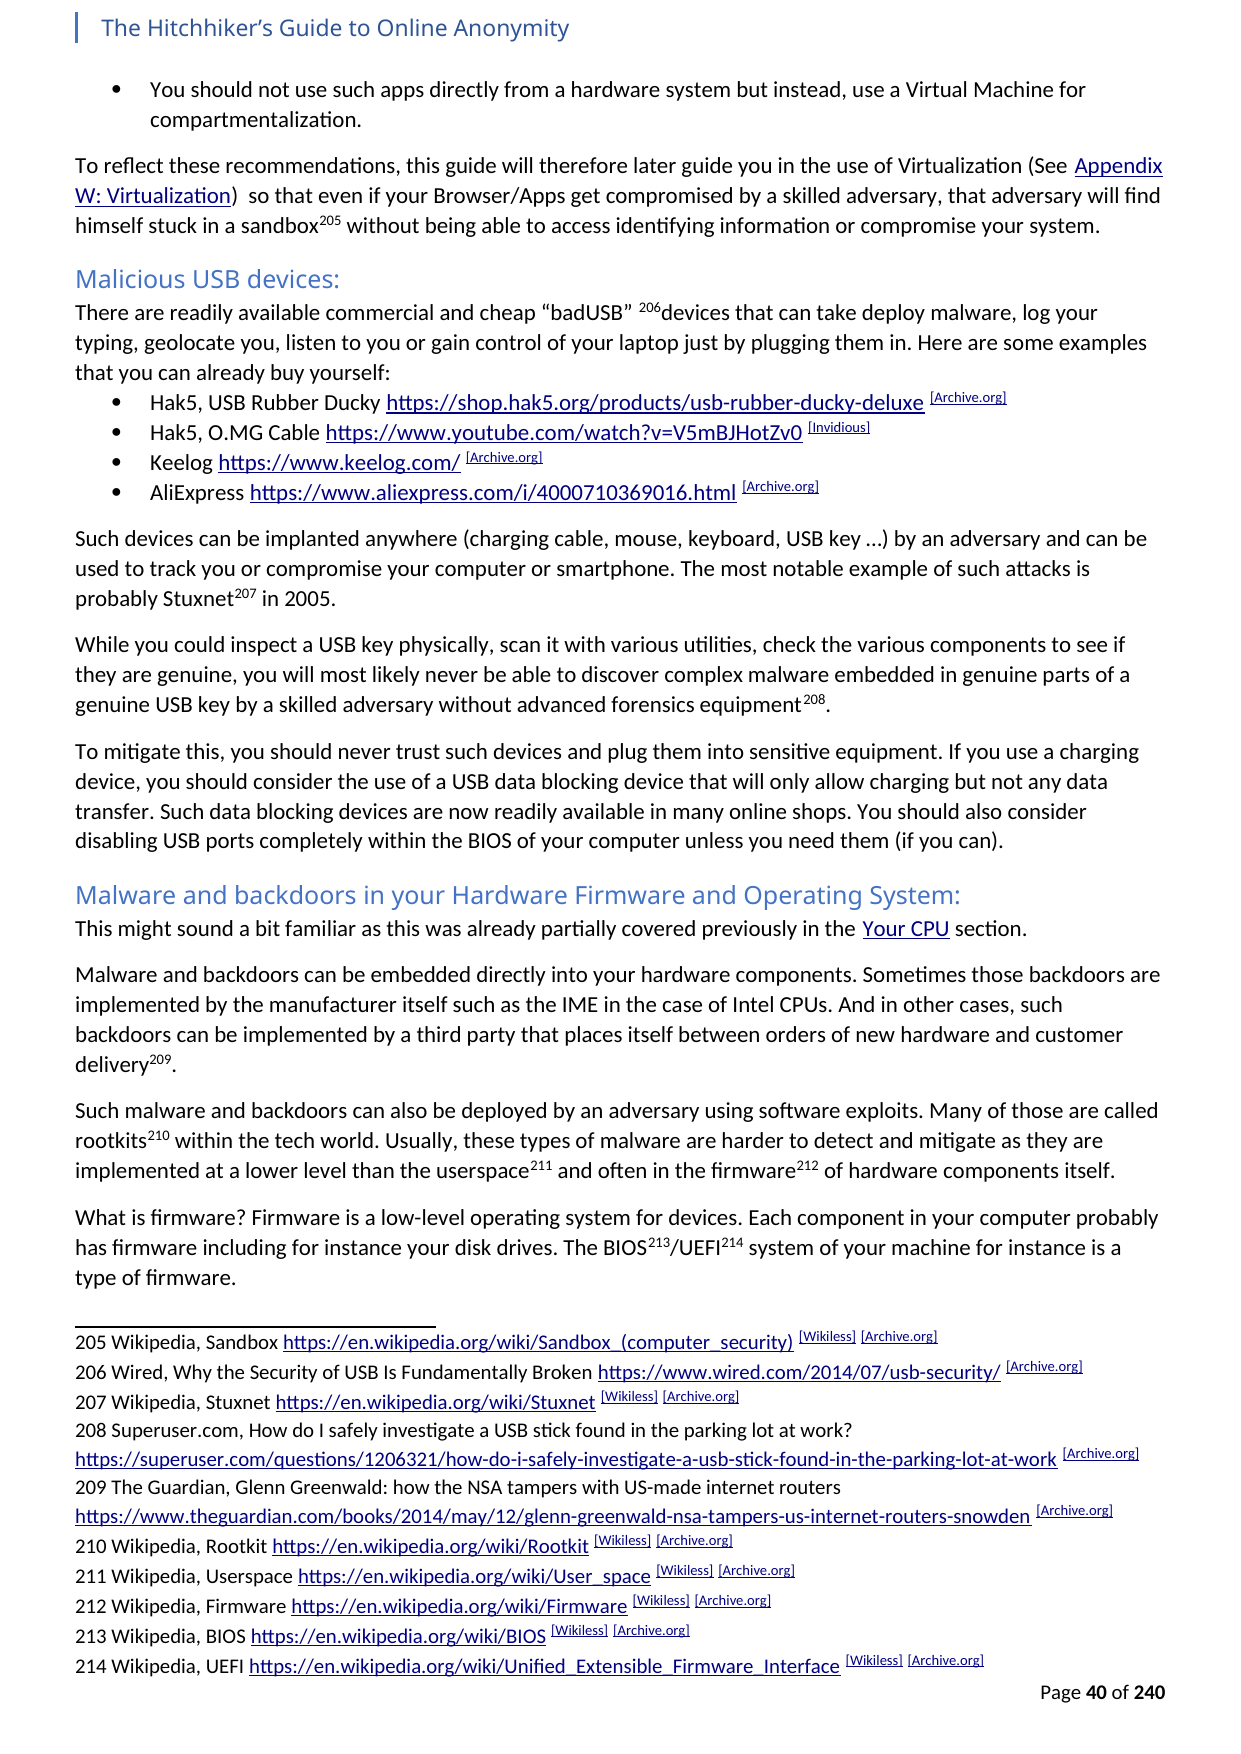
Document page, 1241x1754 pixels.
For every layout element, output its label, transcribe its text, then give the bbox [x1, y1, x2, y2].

list Keelog https://www.keelog.com/ [Archive.org] [112, 448, 1165, 476]
text While you could inspect a USB key physically, scan it with various utilities, check the various components to see if they are genuine, you will most likely never be able to discover complex malware embedded in genuine parts of a genuine USB key by a skilled adversary without advanced forensics equipment. [75, 631, 1165, 718]
list AliExpress https://www.aliexpress.com/i/4000710369016.html [Archive.org] [112, 478, 1165, 506]
text There are readily available commercial and cheap “badUSB” devices that can take deploy malware, log your typing, geolocate you, listen to you or gain control of your laptop just by plugging them in. Here are some examples that you can already buy yourself: [75, 298, 1165, 386]
text Superuser.com, How do I safely investigate a USB stick found in the parking lot at work? https://superuser.com/questions/1206321/how-do-i-safely-investigate-a-usb-stick-found-in-the-parking-lot-at-work [Archive.org] [75, 1417, 1165, 1472]
list Hak5, O.MG Cable https://www.youtube.com/watch?v=V5mBJHotZv0 [Invidious] [112, 418, 1165, 446]
list Hak5, USB Rubber Ducky https://shop.hak5.org/products/usb-rubber-ducky-deluxe [Archive.org] [112, 388, 1165, 416]
text Malware and backdoors can be embedded directly into your hardware components. Sometimes those backdoors are implemented by the manufacturer itself such as the IME in the case of Intel CPUs. And in other cases, such backdoors can be implemented by a third party that places itself between orders of new hardware and customer delivery. [75, 960, 1165, 1078]
text Wikipedia, Sandbox https://en.wikipedia.org/wiki/Sandbox_(computer_security) [Wikiless] [Archive.org] [75, 1327, 1165, 1355]
text What is firmware? Firmware is a low-level operating system for devices. Each component in your computer probably has firmware including for instance your disk drives. The BIOS/UEFI system of your machine for instance is a type of firmware. [75, 1203, 1165, 1291]
text Wikipedia, Firmware https://en.wikipedia.org/wiki/Firmware [Wikiless] [Archive.org] [75, 1591, 1165, 1619]
text This might sound a bit familiar as this was already partially covered previously in the Your CPU section. [75, 914, 1165, 942]
text The Guardian, Glenn Greenwald: how the NSA tampers with US-made internet routers https://www.theguardian.com/books/2014/may/12/glenn-greenwald-nsa-tampers-us-internet-routers-snowden [Archive.org] [75, 1474, 1165, 1529]
text Wikipedia, UEFI https://en.wikipedia.org/wiki/Unified_Extensible_Firmware_Interface [Wikiless] [Archive.org] [75, 1651, 1165, 1679]
text Wikipedia, BIOS https://en.wikipedia.org/wiki/BIOS [Wikiless] [Archive.org] [75, 1621, 1165, 1649]
text Wired, Why the Security of USB Is Fundamentally Broken https://www.wired.com/2014/07/usb-security/ [Archive.org] [75, 1357, 1165, 1385]
subtitle Malware and backdoors in your Hardware Firmware and Operating System: [75, 877, 1165, 911]
text Wikipedia, Rootkit https://en.wikipedia.org/wiki/Rootkit [Wikiless] [Archive.org] [75, 1531, 1165, 1559]
text Wikipedia, Userspace https://en.wikipedia.org/wiki/User_space [Wikiless] [Archive.org] [75, 1561, 1165, 1589]
subtitle Malicious USB devices: [75, 262, 1165, 296]
text To mitigate this, you should never trust such devices and plug them into sensitive equipment. If you use a charging device, you should consider the use of a USB data blocking device that will only allow charging but not any data transfer. Such data blocking devices are now readily available in many online shops. You should also consider disabling USB ports completely within the BIOS of your computer unless you need them (if you can). [75, 737, 1165, 855]
text To reflect these recommendations, this guide will therefore later guide you in the use of Virtualization (See Appendix W: Virtualization) so that even if your Browser/Apps get compromised by a skilled adversary, that adversary will find himself stuck in a sandbox without being able to access identifying information or compromise your system. [75, 151, 1165, 239]
text Such devices can be implanted anywhere (charging cable, mouse, keyboard, USB key …) by an adversary and can be used to track you or compromise your computer or smartphone. The most notable example of such attacks is probably Stuxnet in 2005. [75, 524, 1165, 612]
text Wikipedia, Stuxnet https://en.wikipedia.org/wiki/Stuxnet [Wikiless] [Archive.org] [75, 1387, 1165, 1415]
list You should not use such apps directly from a hardware system but instead, use a Virtual Machine for compartmentalization. [112, 75, 1165, 133]
text Such malware and backdoors can also be deployed by an adversary using software exploits. Many of those are called rootkits within the tech world. Usually, these types of malware are harder to detect and mitigate as they are implemented at a lower level than the userspace and often in the firmware of hardware components itself. [75, 1097, 1165, 1184]
